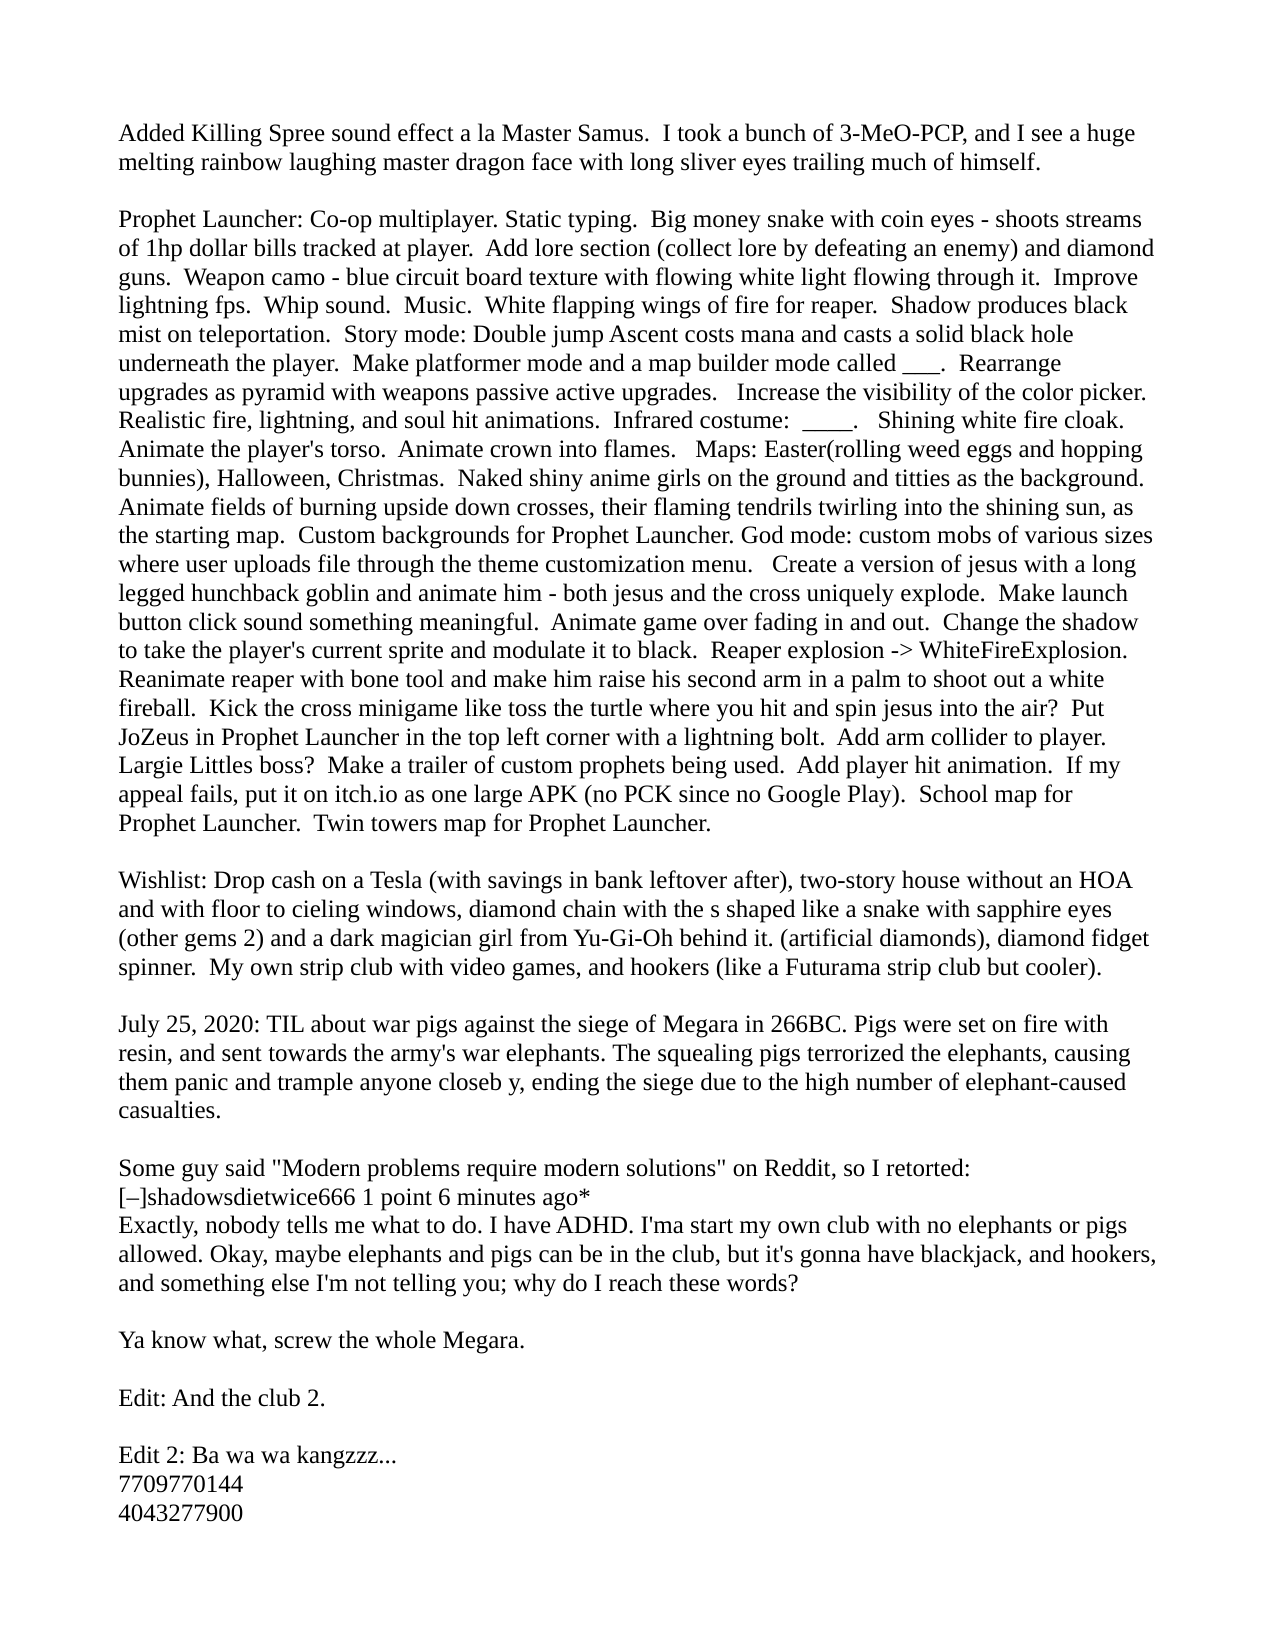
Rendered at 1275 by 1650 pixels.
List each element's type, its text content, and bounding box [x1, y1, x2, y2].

text Wishlist: Drop cash on a Tesla (with savings in bank leftover after), two-story house without an HOA and with floor to cieling windows, diamond chain with the s shaped like a snake with sapphire eyes (other gems 2) and a dark magician girl from Yu-Gi-Oh behind it. (artificial diamonds), diamond fidget spinner. My own strip club with video games, and hookers (like a Futurama strip club but cooler). [118, 866, 1157, 981]
text Edit: And the club 2. [118, 1383, 1157, 1412]
text 4043277900 [118, 1498, 1157, 1527]
text Added Killing Spree sound effect a la Master Samus. I took a bunch of 3-MeO-PCP, and I see a huge melting rainbow laughing master dragon face with long sliver eyes trailing much of himself. [118, 118, 1157, 176]
text Prophet Launcher: Co-op multiplayer. Static typing. Big money snake with coin eyes - shoots streams of 1hp dollar bills tracked at player. Add lore section (collect lore by defeating an enemy) and diamond guns. Weapon camo - blue circuit board texture with flowing white light flowing through it. Improve lightning fps. Whip sound. Music. White flapping wings of fire for reaper. Shadow produces black mist on teleportation. Story mode: Double jump Ascent costs mana and casts a solid black hole underneath the player. Make platformer mode and a map builder mode called ___. Rearrange upgrades as pyramid with weapons passive active upgrades. Increase the visibility of the color picker. Realistic fire, lightning, and soul hit animations. Infrared costume: ____. Shining white fire cloak. Animate the player's torso. Animate crown into flames. Maps: Easter(rolling weed eggs and hopping bunnies), Halloween, Christmas. Naked shiny anime girls on the ground and titties as the background. Animate fields of burning upside down crosses, their flaming tendrils twirling into the shining sun, as the starting map. Custom backgrounds for Prophet Launcher. God mode: custom mobs of various sizes where user uploads file through the theme customization menu. Create a version of jesus with a long legged hunchback goblin and animate him - both jesus and the cross uniquely explode. Make launch button click sound something meaningful. Animate game over fading in and out. Change the shadow to take the player's current sprite and modulate it to black. Reaper explosion -> WhiteFireExplosion. Reanimate reaper with bone tool and make him raise his second arm in a palm to shoot out a white fireball. Kick the cross minigame like toss the turtle where you hit and spin jesus into the air? Put JoZeus in Prophet Launcher in the top left corner with a lightning bolt. Add arm collider to player. Largie Littles boss? Make a trailer of custom prophets being used. Add player hit animation. If my appeal fails, put it on itch.io as one large APK (no PCK since no Google Play). School map for Prophet Launcher. Twin towers map for Prophet Launcher. [118, 204, 1157, 837]
text Exactly, nobody tells me what to do. I have ADHD. I'ma start my own club with no elephants or pigs allowed. Okay, maybe elephants and pigs can be in the club, but it's gonna have blackjack, and hookers, and something else I'm not telling you; why do I reach these words? [118, 1211, 1157, 1297]
text July 25, 2020: TIL about war pigs against the siege of Megara in 266BC. Pigs were set on fire with resin, and sent towards the army's war elephants. The squealing pigs terrorized the elephants, causing them panic and trample anyone closeb y, ending the siege due to the high number of elephant-caused casualties. [118, 1009, 1157, 1124]
text [–]shadowsdietwice666 1 point 6 minutes ago* [118, 1182, 1157, 1211]
text Ya know what, screw the whole Megara. [118, 1326, 1157, 1354]
text Some guy said "Modern problems require modern solutions" on Reddit, so I retorted: [118, 1153, 1157, 1182]
text 7709770144 [118, 1469, 1157, 1498]
text Edit 2: Ba wa wa kangzzz... [118, 1441, 1157, 1469]
